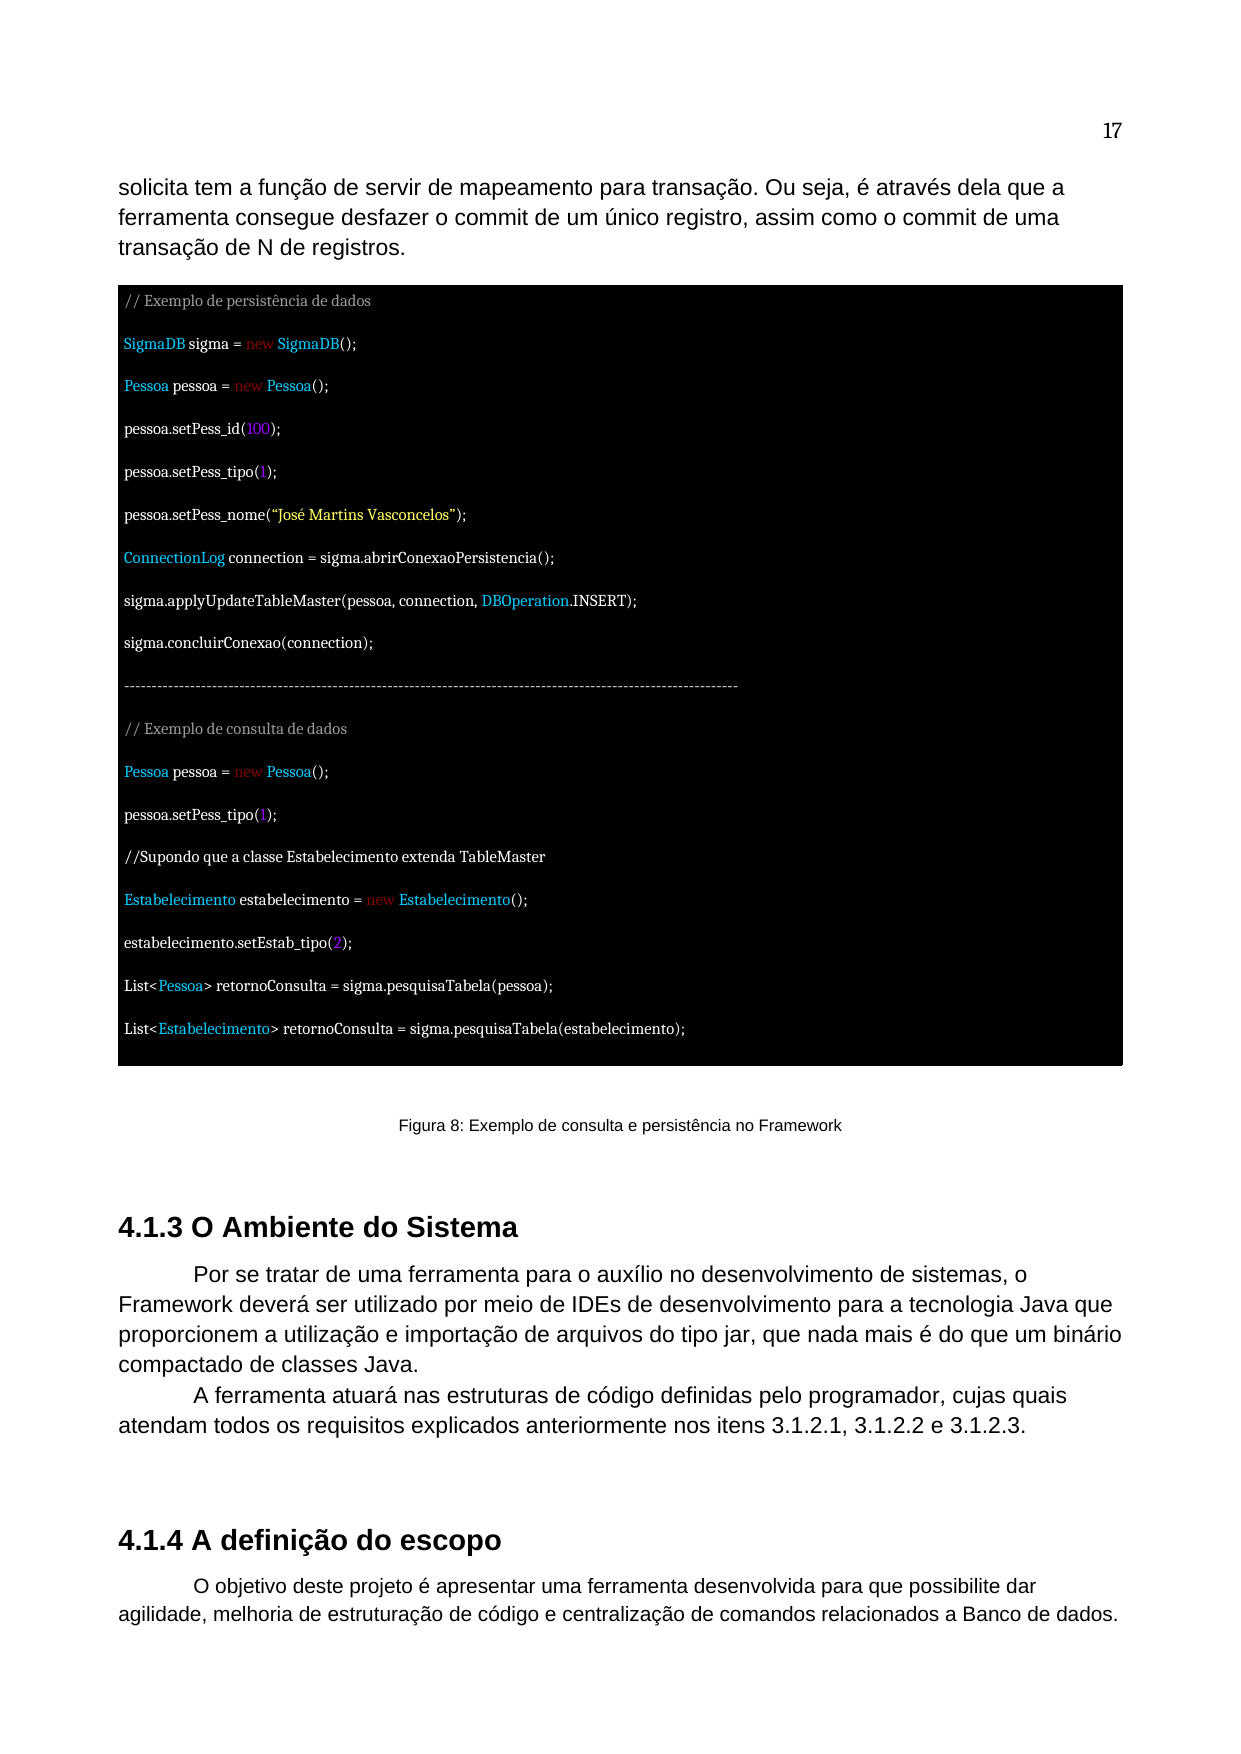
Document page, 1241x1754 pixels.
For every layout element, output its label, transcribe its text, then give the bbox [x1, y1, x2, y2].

list Por se tratar de uma ferramenta para o auxílio no desenvolvimento de sistemas, o Framework deverá ser utilizado por meio de IDEs de desenvolvimento para a tecnologia Java que proporcionem a utilização e importação de arquivos do tipo jar, que nada mais é do que um binário compactado de classes Java. [118, 1261, 1122, 1378]
table_header // Exemplo de persistência de dados SigmaDB sigma = new SigmaDB(); Pessoa pessoa = new Pessoa(); pessoa.setPess_id(100); pessoa.setPess_tipo(1); pessoa.setPess_nome(“José Martins Vasconcelos”); ConnectionLog connection = sigma.abrirConexaoPersistencia(); sigma.applyUpdateTableMaster(pessoa, connection, DBOperation.INSERT); sigma.concluirConexao(connection); ---------------------------------------------------------------------------------------------------------------- // Exemplo de consulta de dados Pessoa pessoa = new Pessoa(); pessoa.setPess_tipo(1); //Supondo que a classe Estabelecimento extenda TableMaster Estabelecimento estabelecimento = new Estabelecimento(); estabelecimento.setEstab_tipo(2); List<Pessoa> retornoConsulta = sigma.pesquisaTabela(pessoa); List<Estabelecimento> retornoConsulta = sigma.pesquisaTabela(estabelecimento); [119, 286, 1122, 1065]
list O objetivo deste projeto é apresentar uma ferramenta desenvolvida para que possibilite dar agilidade, melhoria de estruturação de código e centralização de comandos relacionados a Banco de dados. [118, 1574, 1122, 1626]
text Figura 8: Exemplo de consulta e persistência no Framework [118, 1116, 1122, 1135]
list A ferramenta atuará nas estruturas de código definidas pelo programador, cujas quais atendam todos os requisitos explicados anteriormente nos itens 3.1.2.1, 3.1.2.2 e 3.1.2.3. [118, 1382, 1122, 1438]
subtitle 4.1.3 O Ambiente do Sistema [118, 1210, 1122, 1243]
text solicita tem a função de servir de mapeamento para transação. Ou seja, é através dela que a ferramenta consegue desfazer o commit de um único registro, assim como o commit de uma transação de N de registros. [118, 174, 1122, 261]
subtitle 4.1.4 A definição do escopo [118, 1523, 1122, 1557]
